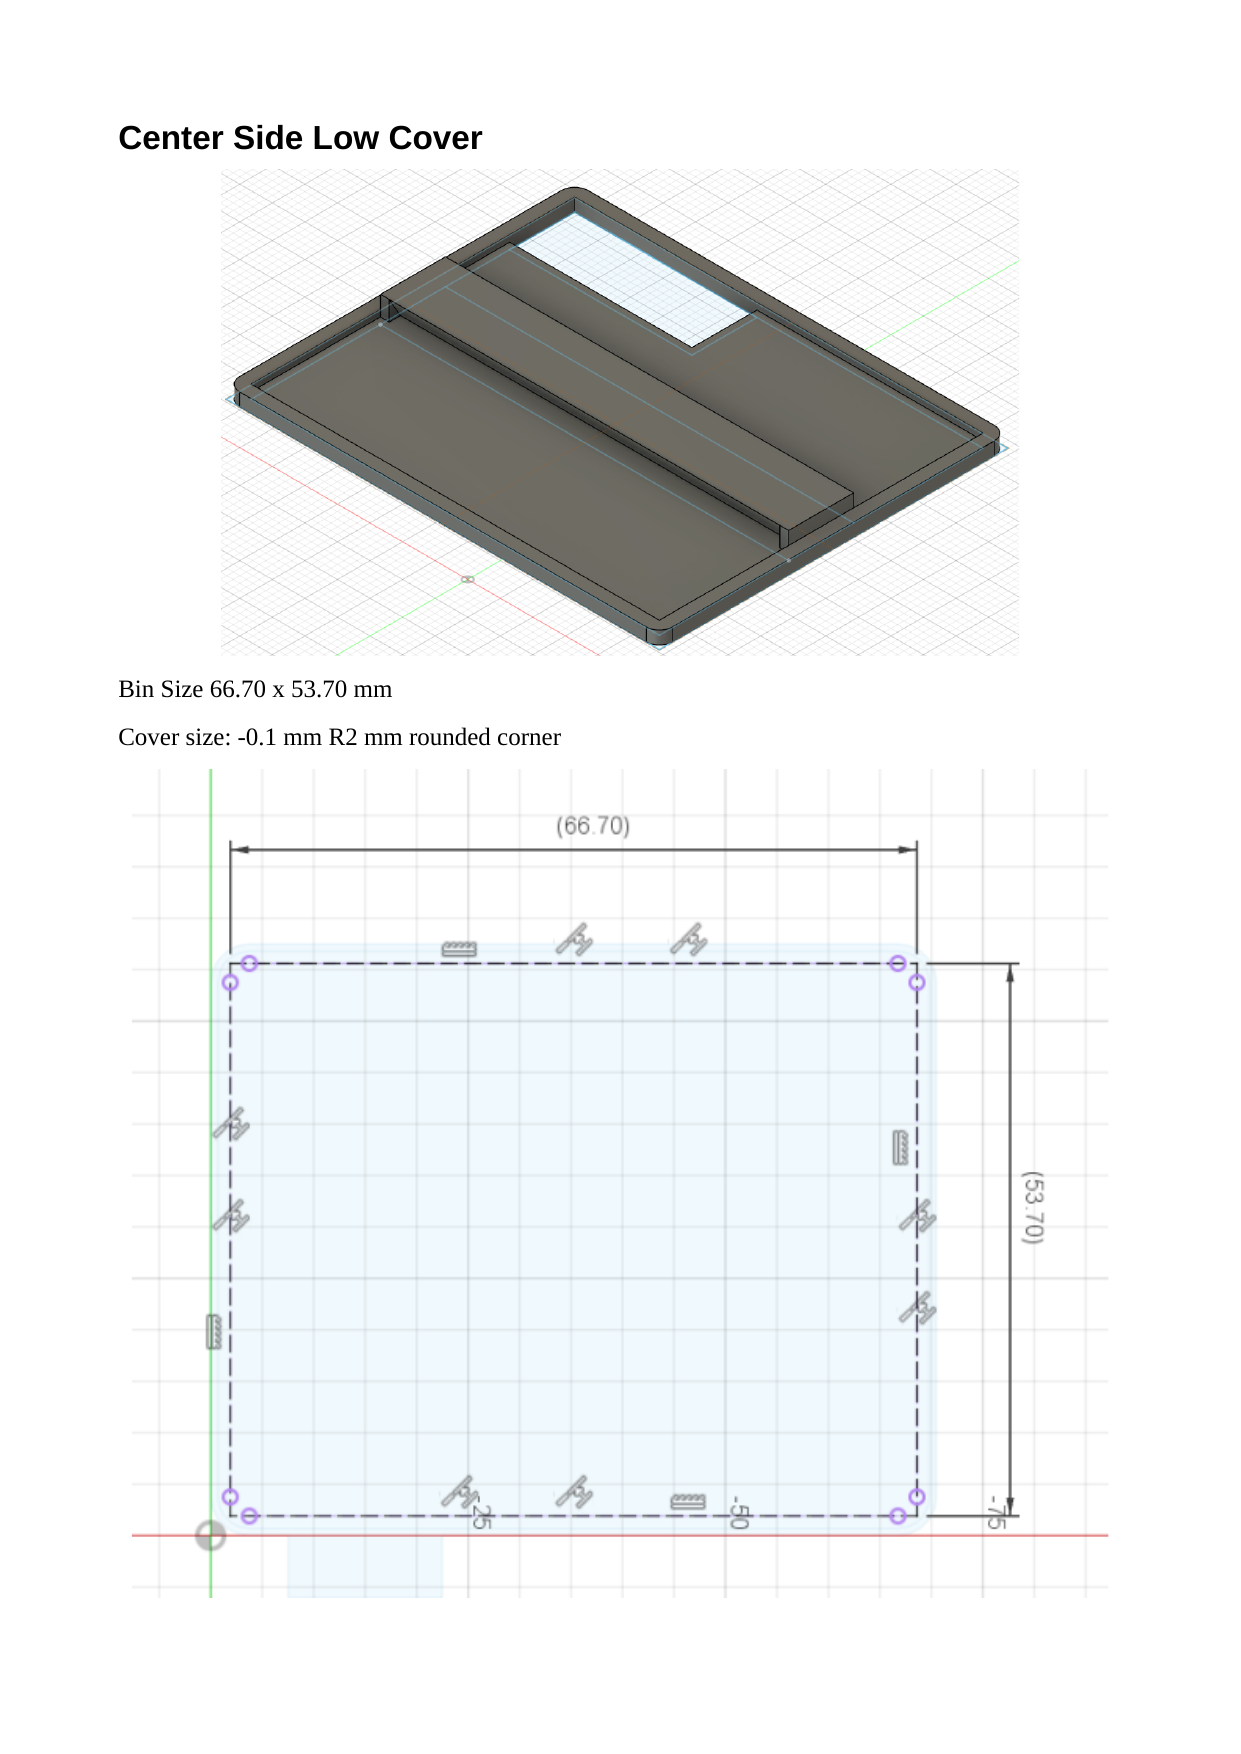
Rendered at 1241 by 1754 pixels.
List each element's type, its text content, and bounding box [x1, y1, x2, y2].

text Bin Size 66.70 x 53.70 mm [118, 674, 1122, 703]
picture [221, 169, 1020, 656]
text Cover size: -0.1 mm R2 mm rounded corner [118, 722, 1122, 751]
subtitle Center Side Low Cover [118, 118, 1122, 157]
picture [131, 769, 1109, 1598]
